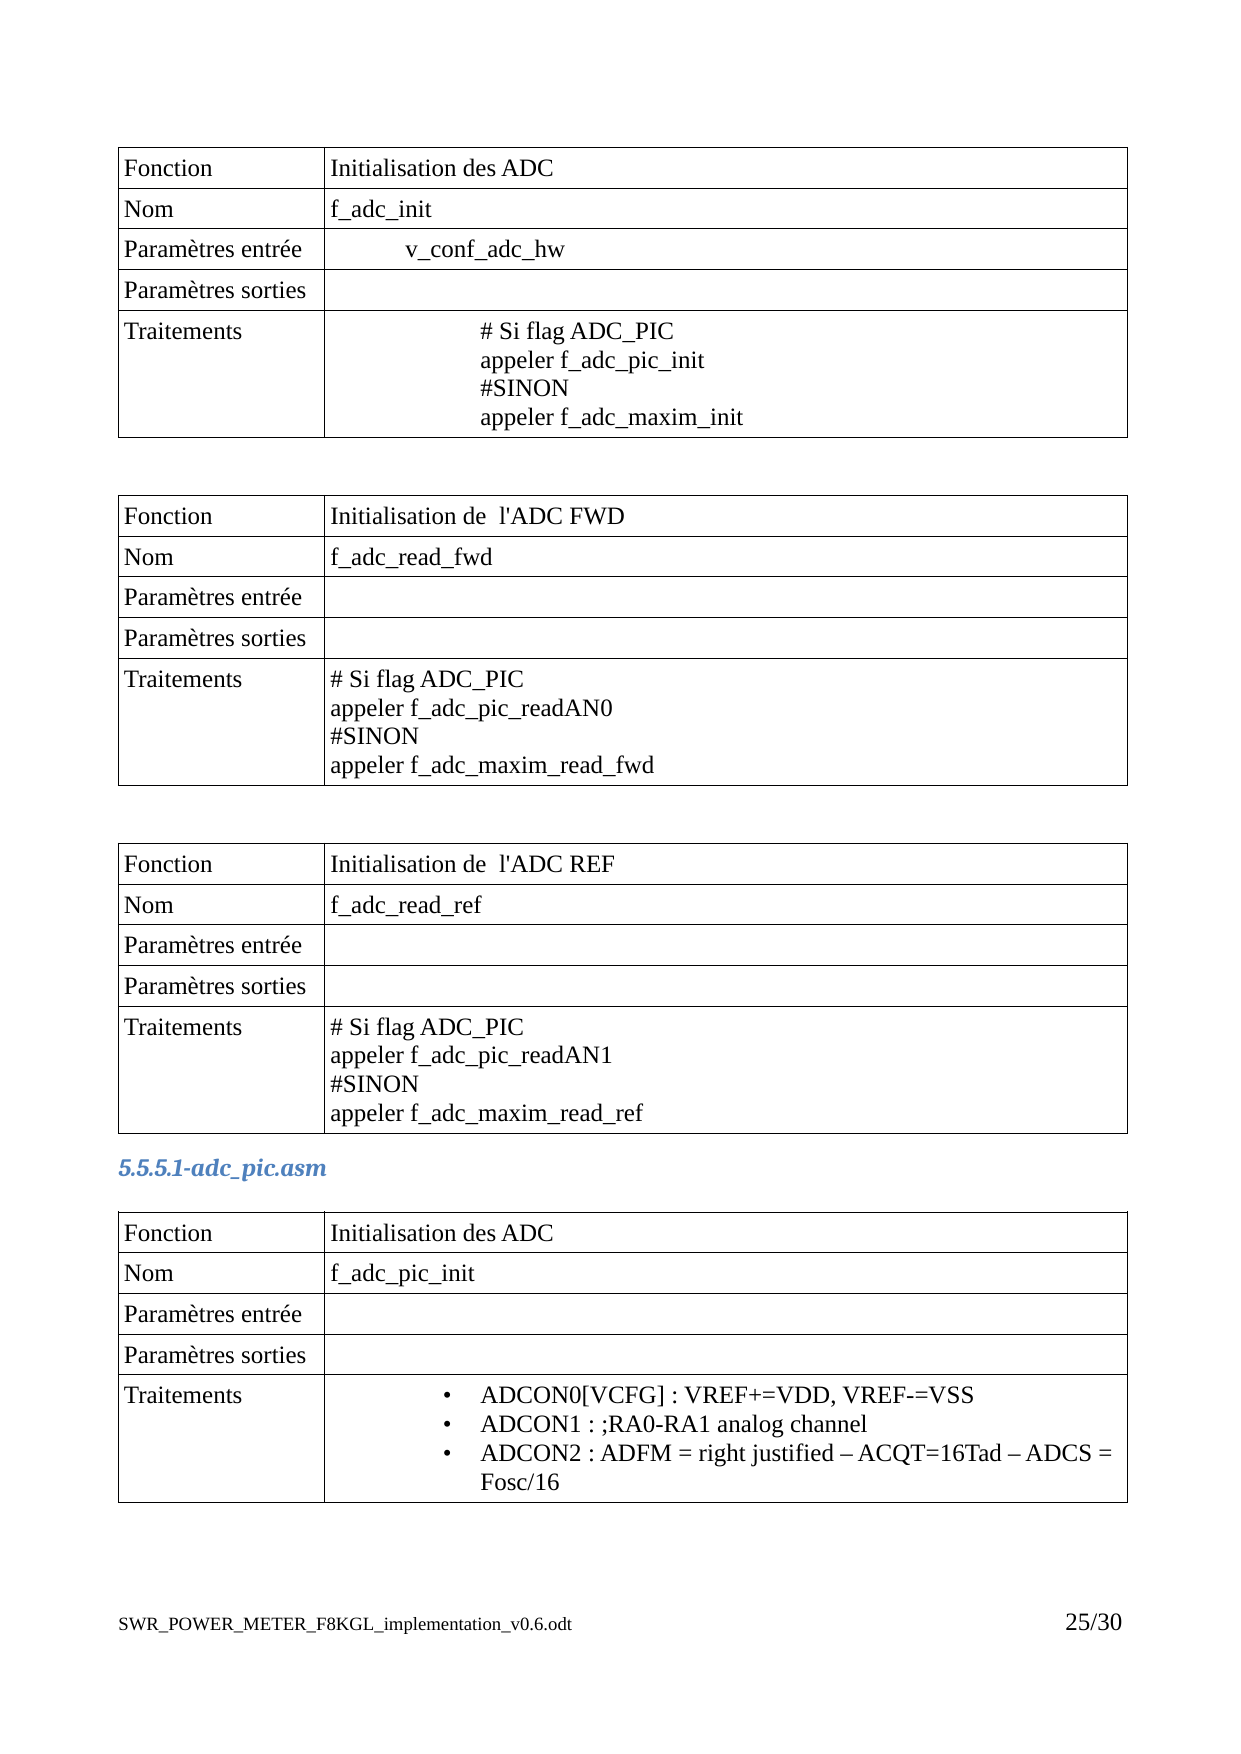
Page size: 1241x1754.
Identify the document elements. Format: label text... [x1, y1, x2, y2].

table_cell v_conf_adc_hw [325, 229, 1127, 269]
table_header Fonction [119, 496, 324, 536]
subtitle 5.5.5.1-adc_pic.asm [118, 1154, 1122, 1183]
table_cell Paramètres entrée [119, 577, 324, 617]
table_cell [325, 577, 1127, 617]
table_cell Nom [119, 885, 324, 924]
table_cell Nom [119, 537, 324, 576]
table_cell f_adc_pic_init [325, 1253, 1127, 1293]
table_header Initialisation des ADC [325, 1213, 1127, 1252]
table_cell ADCON0[VCFG] : VREF+=VDD, VREF-=VSS ADCON1 : ;RA0-RA1 analog channel ADCON2 : ADFM = right justified – ACQT=16Tad – ADCS = Fosc/16 [325, 1375, 1127, 1501]
table_cell # Si flag ADC_PIC appeler f_adc_pic_readAN0 #SINON appeler f_adc_maxim_read_fwd [325, 659, 1127, 785]
table_header Initialisation de l'ADC REF [325, 844, 1127, 883]
table_cell [325, 966, 1127, 1006]
table_cell Paramètres entrée [119, 1294, 324, 1334]
table_cell Paramètres sorties [119, 966, 324, 1006]
table_cell Nom [119, 189, 324, 228]
table_cell [325, 1294, 1127, 1334]
table_cell # Si flag ADC_PIC appeler f_adc_pic_init #SINON appeler f_adc_maxim_init [325, 311, 1127, 437]
table_cell f_adc_read_ref [325, 885, 1127, 924]
table_cell Paramètres entrée [119, 229, 324, 269]
table_cell Paramètres entrée [119, 925, 324, 965]
table_cell Traitements [119, 659, 324, 785]
table_cell Paramètres sorties [119, 270, 324, 310]
table_cell Traitements [119, 1007, 324, 1133]
table_header Initialisation des ADC [325, 148, 1127, 188]
table_cell Traitements [119, 1375, 324, 1501]
table_cell Traitements [119, 311, 324, 437]
table_cell f_adc_read_fwd [325, 537, 1127, 576]
table_cell [325, 925, 1127, 965]
table_cell f_adc_init [325, 189, 1127, 228]
table_header Fonction [119, 844, 324, 883]
table_header Initialisation de l'ADC FWD [325, 496, 1127, 536]
table_cell Nom [119, 1253, 324, 1293]
table_cell [325, 1335, 1127, 1374]
table_cell [325, 270, 1127, 310]
table_cell [325, 618, 1127, 658]
table_cell Paramètres sorties [119, 618, 324, 658]
table_cell Paramètres sorties [119, 1335, 324, 1374]
table_cell # Si flag ADC_PIC appeler f_adc_pic_readAN1 #SINON appeler f_adc_maxim_read_ref [325, 1007, 1127, 1133]
table_header Fonction [119, 1213, 324, 1252]
table_header Fonction [119, 148, 324, 188]
